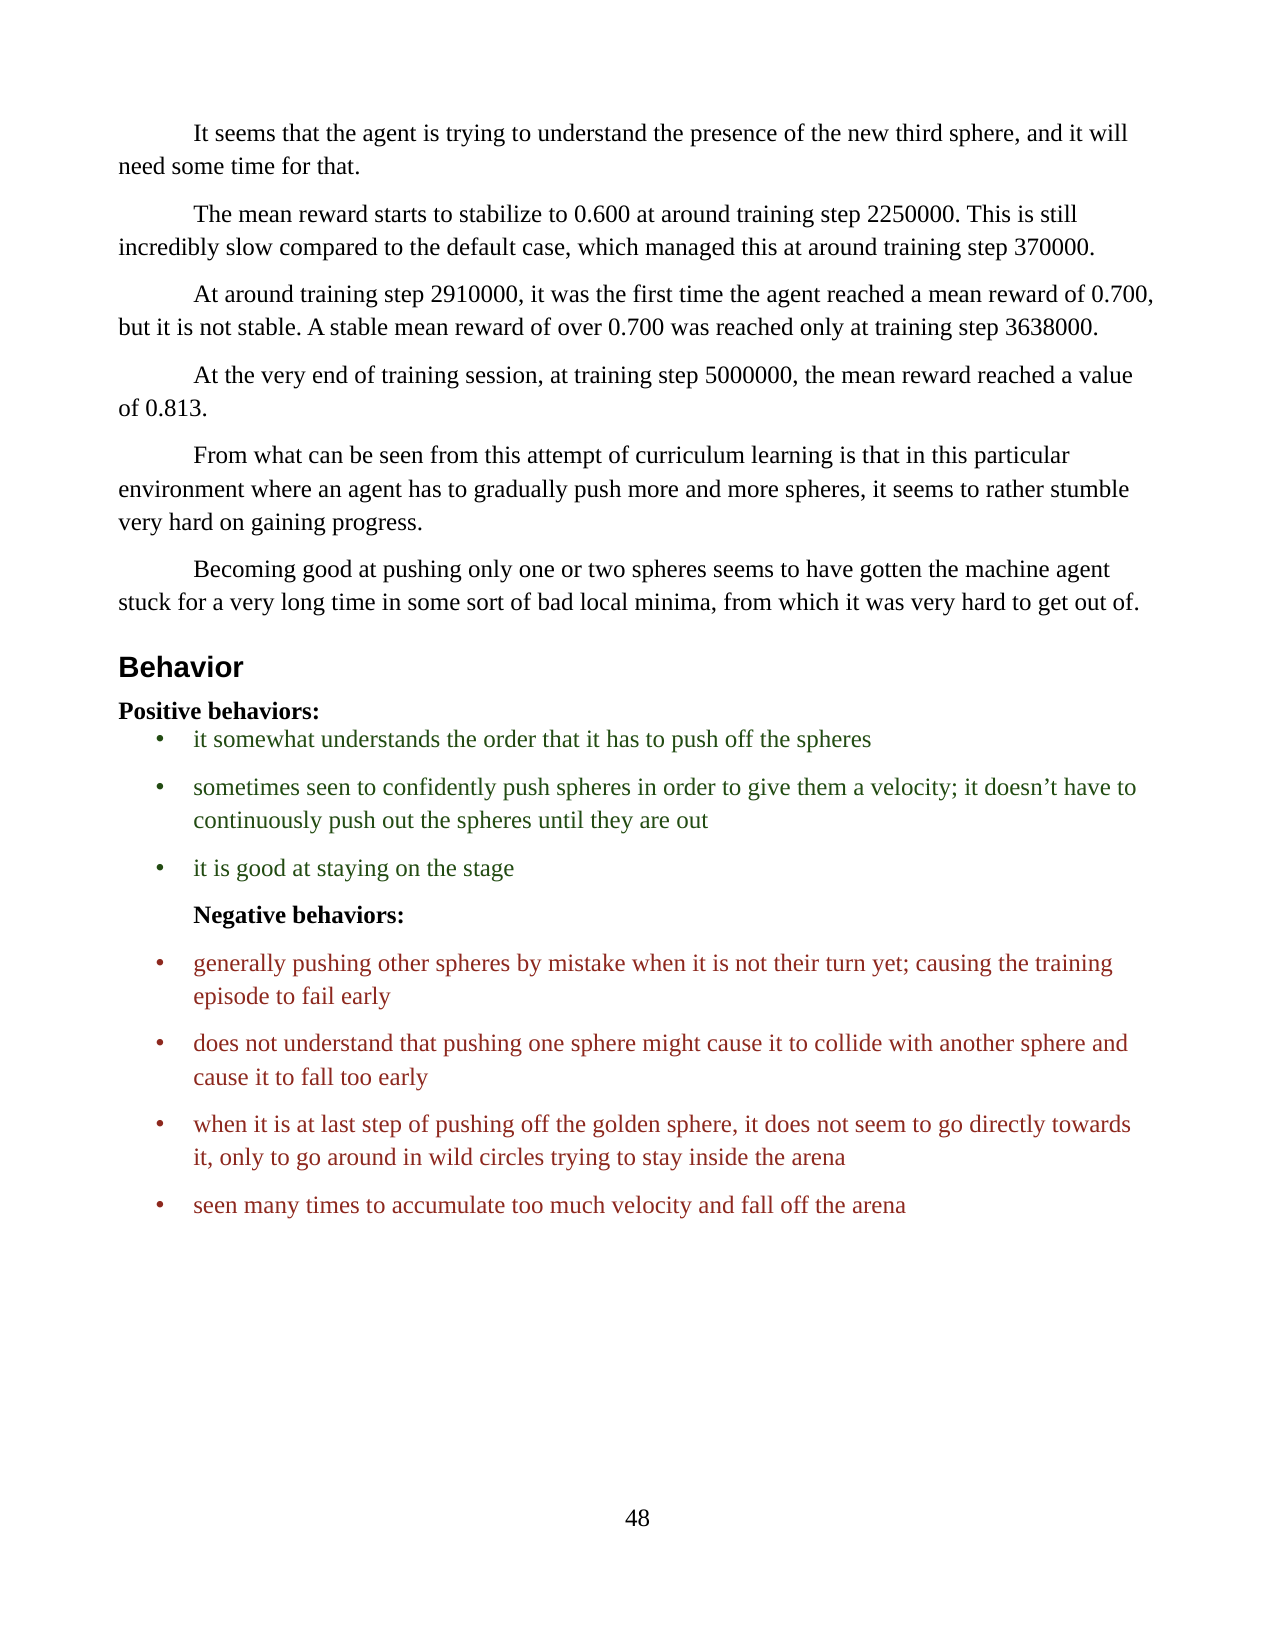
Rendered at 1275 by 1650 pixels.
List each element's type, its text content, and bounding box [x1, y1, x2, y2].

list seen many times to accumulate too much velocity and fall off the arena [156, 1190, 1157, 1218]
list does not understand that pushing one sphere might cause it to collide with another sphere and cause it to fall too early [156, 1028, 1157, 1090]
list generally pushing other spheres by mistake when it is not their turn yet; causing the training episode to fail early [156, 948, 1157, 1010]
text At around training step 2910000, it was the first time the agent reached a mean reward of 0.700, but it is not stable. A stable mean reward of over 0.700 was reached only at training step 3638000. [118, 279, 1157, 341]
list when it is at last step of pushing off the golden sphere, it does not seem to go directly towards it, only to go around in wild circles trying to stay inside the arena [156, 1109, 1157, 1171]
text Becoming good at pushing only one or two spheres seems to have gotten the machine agent stuck for a very long time in some sort of bad local minima, from which it was very hard to get out of. [118, 554, 1157, 616]
list it is good at staying on the stage [156, 853, 1157, 881]
text It seems that the agent is trying to understand the presence of the new third sphere, and it will need some time for that. [118, 118, 1157, 180]
text From what can be seen from this attempt of curriculum learning is that in this particular environment where an agent has to gradually push more and more spheres, it seems to rather stumble very hard on gaining progress. [118, 441, 1157, 535]
text The mean reward starts to stabilize to 0.600 at around training step 2250000. This is still incredibly slow compared to the default case, which managed this at around training step 370000. [118, 199, 1157, 261]
list it somewhat understands the order that it has to push off the spheres [156, 724, 1157, 753]
text Positive behaviors: [118, 696, 1157, 724]
subtitle Behavior [118, 649, 1157, 683]
list sometimes seen to confidently push spheres in order to give them a velocity; it doesn’t have to continuously push out the spheres until they are out [156, 772, 1157, 834]
list Negative behaviors: [156, 900, 1157, 929]
text At the very end of training session, at training step 5000000, the mean reward reached a value of 0.813. [118, 360, 1157, 422]
